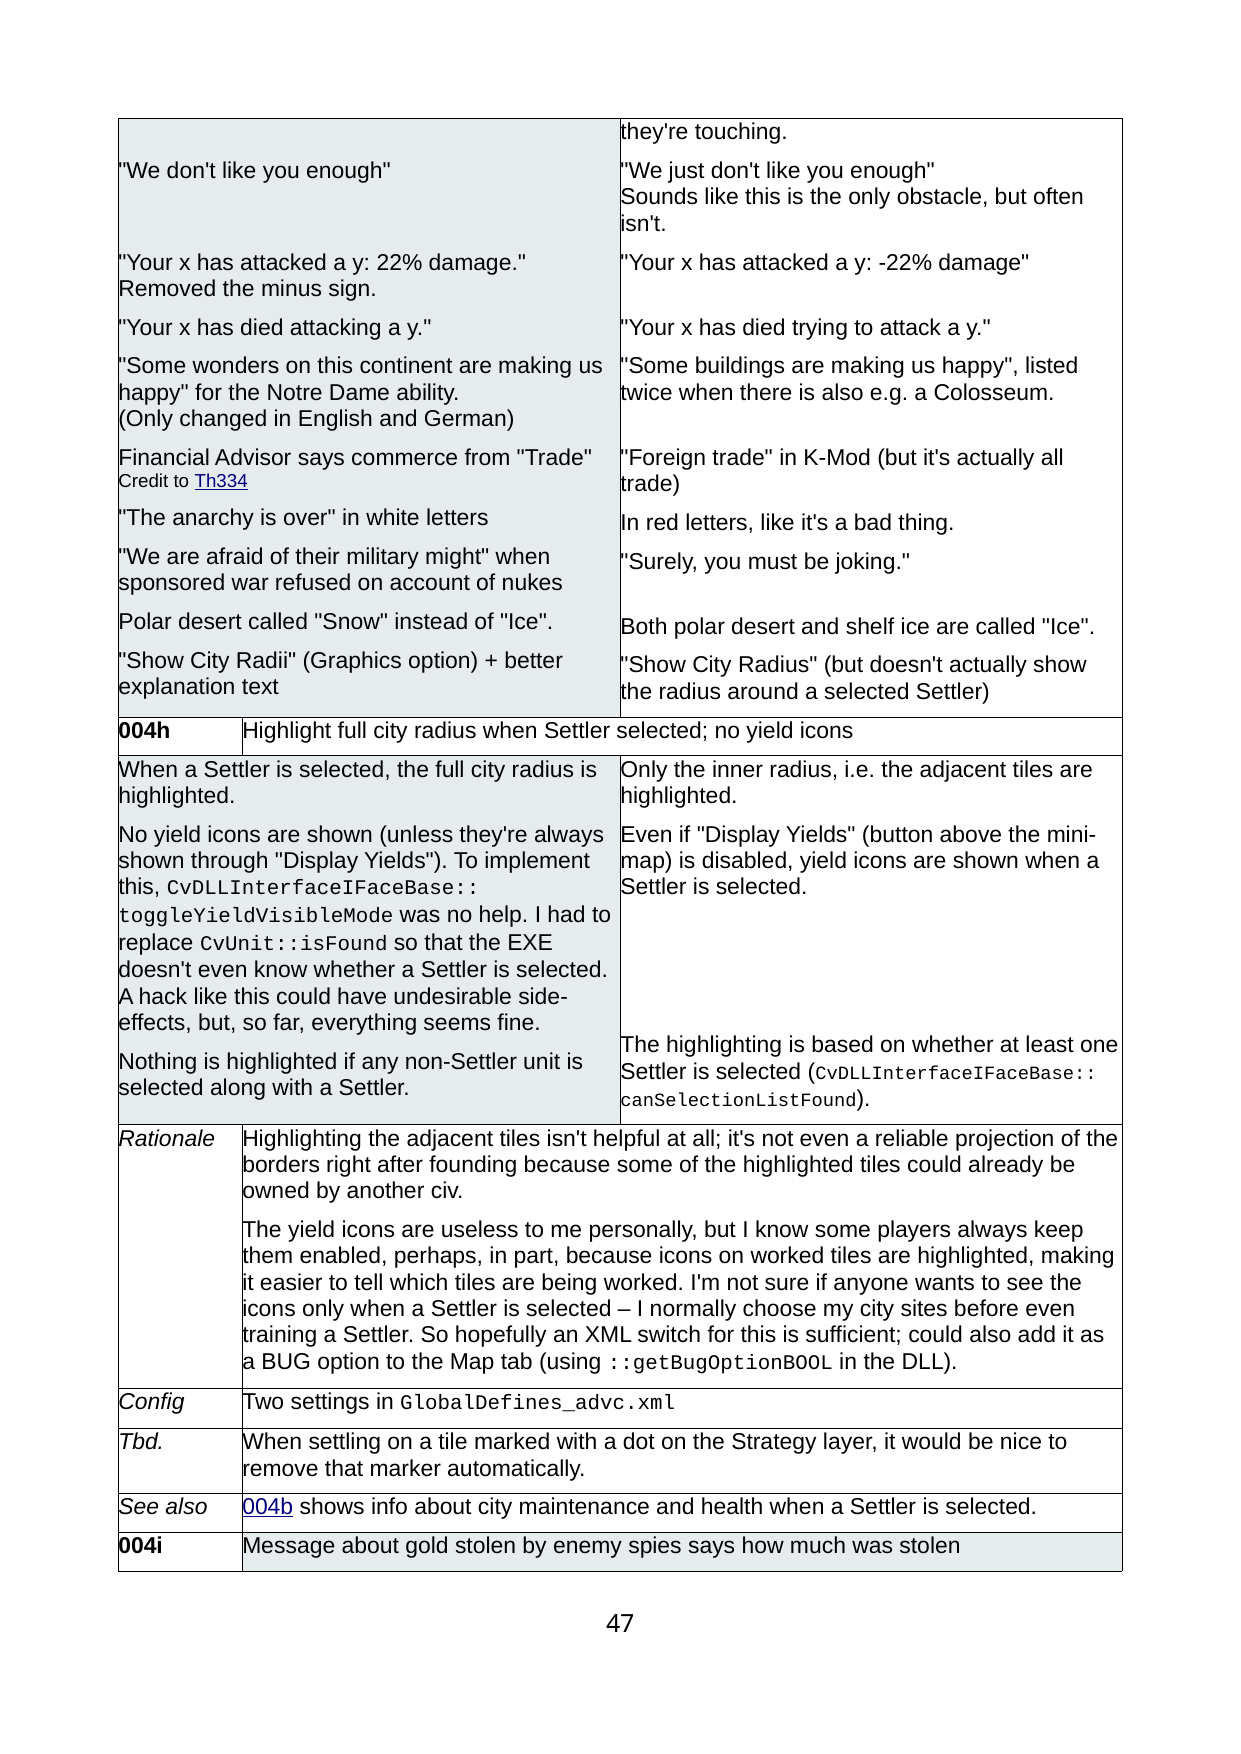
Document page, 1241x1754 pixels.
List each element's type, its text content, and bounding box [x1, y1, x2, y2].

table_cell they're touching. "We just don't like you enough" Sounds like this is the only obstacle, but often isn't. "Your x has attacked a y: -22% damage" "Your x has died trying to attack a y." "Some buildings are making us happy", listed twice when there is also e.g. a Colosseum. "Foreign trade" in K-Mod (but it's actually all trade) In red letters, like it's a bad thing. "Surely, you must be joking." Both polar desert and shelf ice are called "Ice". "Show City Radius" (but doesn't actually show the radius around a selected Settler) [621, 119, 1122, 717]
table_cell "We don't like you enough" "Your x has attacked a y: 22% damage." Removed the minus sign. "Your x has died attacking a y." "Some wonders on this continent are making us happy" for the Notre Dame ability. (Only changed in English and German) Financial Advisor says commerce from "Trade" Credit to Th334 "The anarchy is over" in white letters "We are afraid of their military might" when sponsored war refused on account of nukes Polar desert called "Snow" instead of "Ice". "Show City Radii" (Graphics option) + better explanation text [119, 119, 620, 717]
table_cell 004b shows info about city maintenance and health when a Settler is selected. [243, 1494, 1122, 1532]
table_cell When settling on a tile marked with a dot on the Strategy layer, it would be nice to remove that marker automatically. [243, 1429, 1122, 1493]
table_cell 004h [119, 718, 242, 755]
table_cell 004i [119, 1533, 242, 1571]
table_cell Highlighting the adjacent tiles isn't helpful at all; it's not even a reliable projection of the borders right after founding because some of the highlighted tiles could already be owned by another civ. The yield icons are useless to me personally, but I know some players always keep them enabled, perhaps, in part, because icons on worked tiles are highlighted, making it easier to tell which tiles are being worked. I'm not sure if anyone wants to see the icons only when a Settler is selected – I normally choose my city sites before even training a Settler. So hopefully an XML switch for this is sufficient; could also add it as a BUG option to the Map tab (using ::getBugOptionBOOL in the DLL). [243, 1125, 1122, 1388]
table_cell Config [119, 1389, 242, 1428]
table_cell Tbd. [119, 1429, 242, 1493]
table_cell When a Settler is selected, the full city radius is highlighted. No yield icons are shown (unless they're always shown through "Display Yields"). To implement this, CvDLLInterfaceIFaceBase:: toggleYieldVisibleMode was no help. I had to replace CvUnit::isFound so that the EXE doesn't even know whether a Settler is selected. A hack like this could have undesirable side-effects, but, so far, everything seems fine. Nothing is highlighted if any non-Settler unit is selected along with a Settler. [119, 756, 620, 1124]
table_cell Highlight full city radius when Settler selected; no yield icons [243, 718, 1122, 755]
table_cell Two settings in GlobalDefines_advc.xml [243, 1389, 1122, 1428]
table_cell See also [119, 1494, 242, 1532]
table_cell Only the inner radius, i.e. the adjacent tiles are highlighted. Even if "Display Yields" (button above the mini-map) is disabled, yield icons are shown when a Settler is selected. The highlighting is based on whether at least one Settler is selected (CvDLLInterfaceIFaceBase:: canSelectionListFound). [621, 756, 1122, 1124]
table_cell Message about gold stolen by enemy spies says how much was stolen [243, 1533, 1122, 1571]
table_cell Rationale [119, 1125, 242, 1388]
